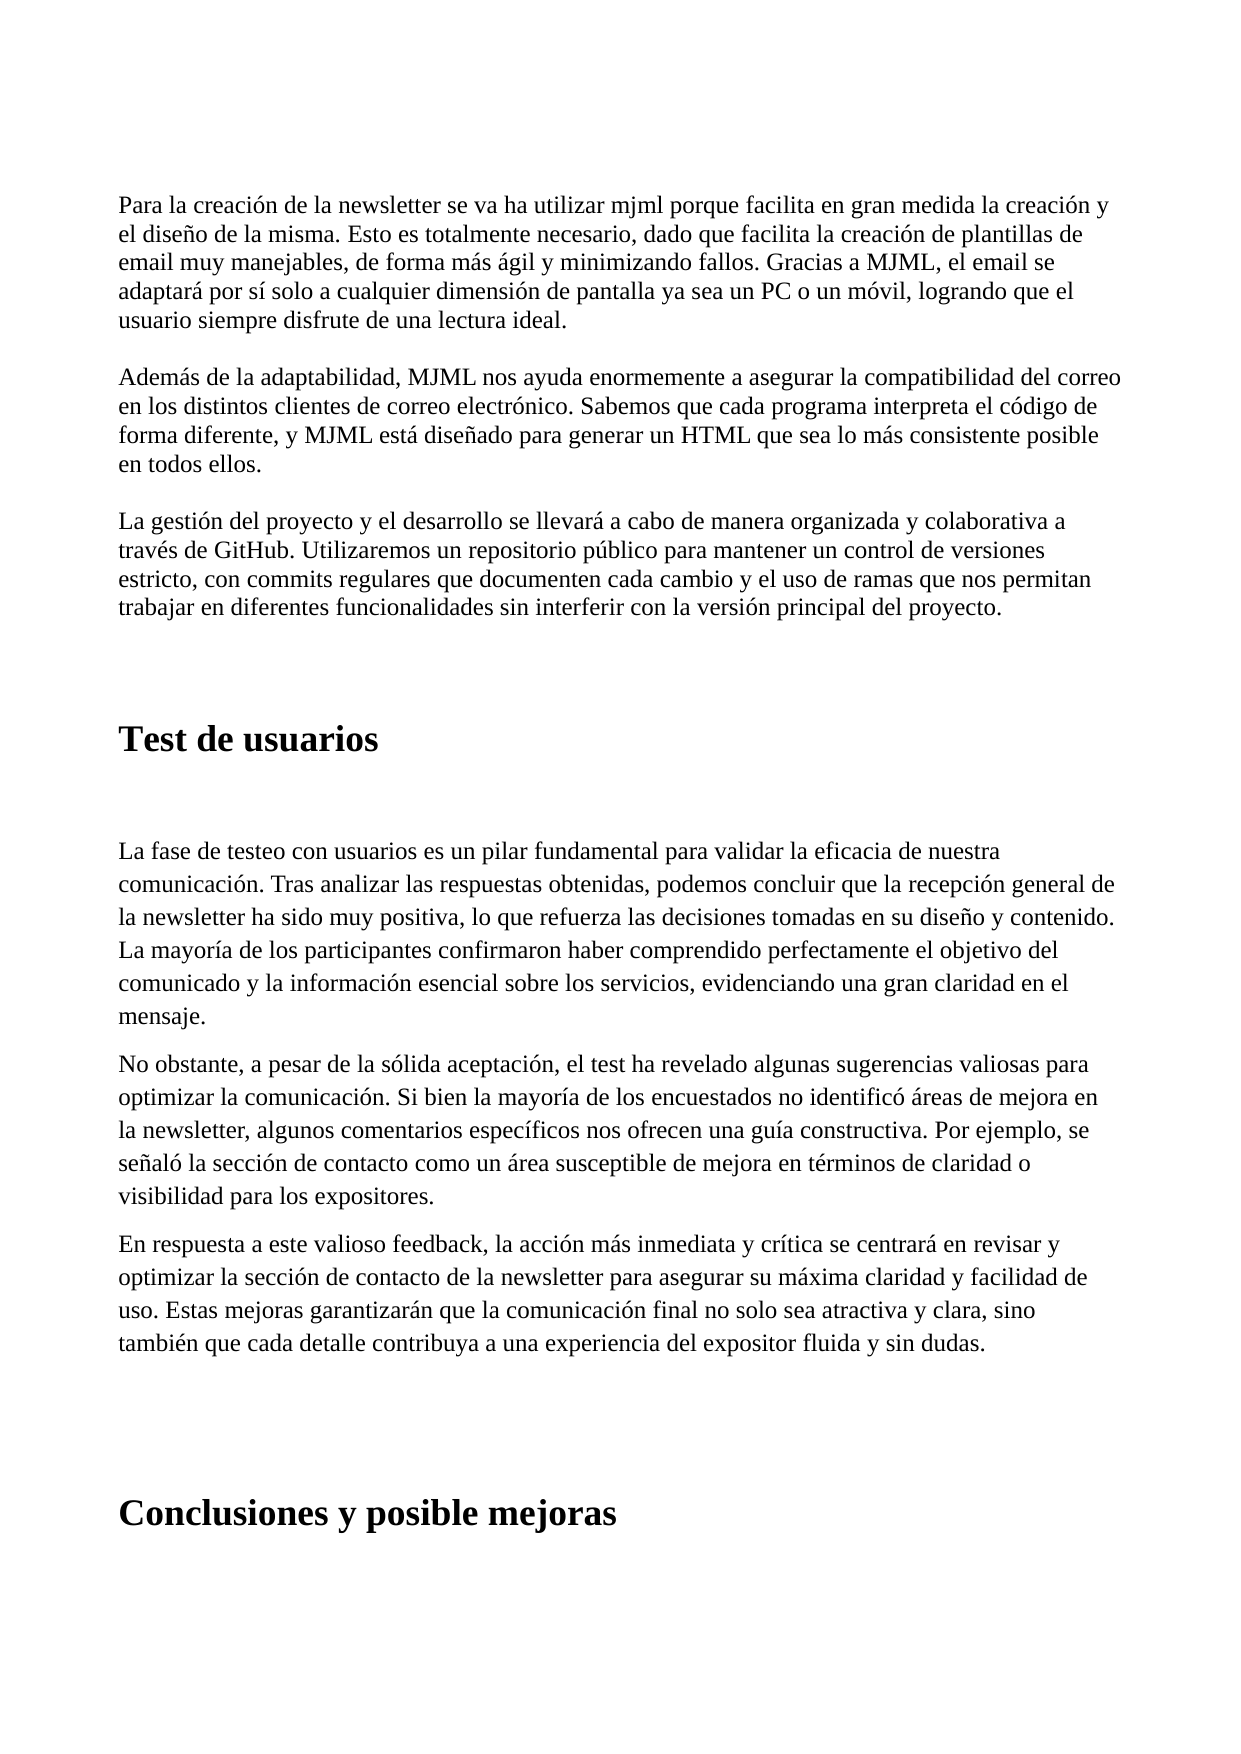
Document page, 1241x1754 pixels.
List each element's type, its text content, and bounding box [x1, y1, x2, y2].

text Conclusiones y posible mejoras [118, 1490, 1122, 1533]
text Test de usuarios [118, 716, 1122, 759]
text No obstante, a pesar de la sólida aceptación, el test ha revelado algunas sugerencias valiosas para optimizar la comunicación. Si bien la mayoría de los encuestados no identificó áreas de mejora en la newsletter, algunos comentarios específicos nos ofrecen una guía constructiva. Por ejemplo, se señaló la sección de contacto como un área susceptible de mejora en términos de claridad o visibilidad para los expositores. [118, 1049, 1122, 1210]
text Además de la adaptabilidad, MJML nos ayuda enormemente a asegurar la compatibilidad del correo en los distintos clientes de correo electrónico. Sabemos que cada programa interpreta el código de forma diferente, y MJML está diseñado para generar un HTML que sea lo más consistente posible en todos ellos. [118, 362, 1122, 477]
text Para la creación de la newsletter se va ha utilizar mjml porque facilita en gran medida la creación y el diseño de la misma. Esto es totalmente necesario, dado que facilita la creación de plantillas de email muy manejables, de forma más ágil y minimizando fallos. Gracias a MJML, el email se adaptará por sí solo a cualquier dimensión de pantalla ya sea un PC o un móvil, logrando que el usuario siempre disfrute de una lectura ideal. [118, 190, 1122, 334]
text La fase de testeo con usuarios es un pilar fundamental para validar la eficacia de nuestra comunicación. Tras analizar las respuestas obtenidas, podemos concluir que la recepción general de la newsletter ha sido muy positiva, lo que refuerza las decisiones tomadas en su diseño y contenido. La mayoría de los participantes confirmaron haber comprendido perfectamente el objetivo del comunicado y la información esencial sobre los servicios, evidenciando una gran claridad en el mensaje. [118, 836, 1122, 1030]
text En respuesta a este valioso feedback, la acción más inmediata y crítica se centrará en revisar y optimizar la sección de contacto de la newsletter para asegurar su máxima claridad y facilidad de uso. Estas mejoras garantizarán que la comunicación final no solo sea atractiva y clara, sino también que cada detalle contribuya a una experiencia del expositor fluida y sin dudas. [118, 1229, 1122, 1356]
text La gestión del proyecto y el desarrollo se llevará a cabo de manera organizada y colaborativa a través de GitHub. Utilizaremos un repositorio público para mantener un control de versiones estricto, con commits regulares que documenten cada cambio y el uso de ramas que nos permitan trabajar en diferentes funcionalidades sin interferir con la versión principal del proyecto. [118, 506, 1122, 621]
